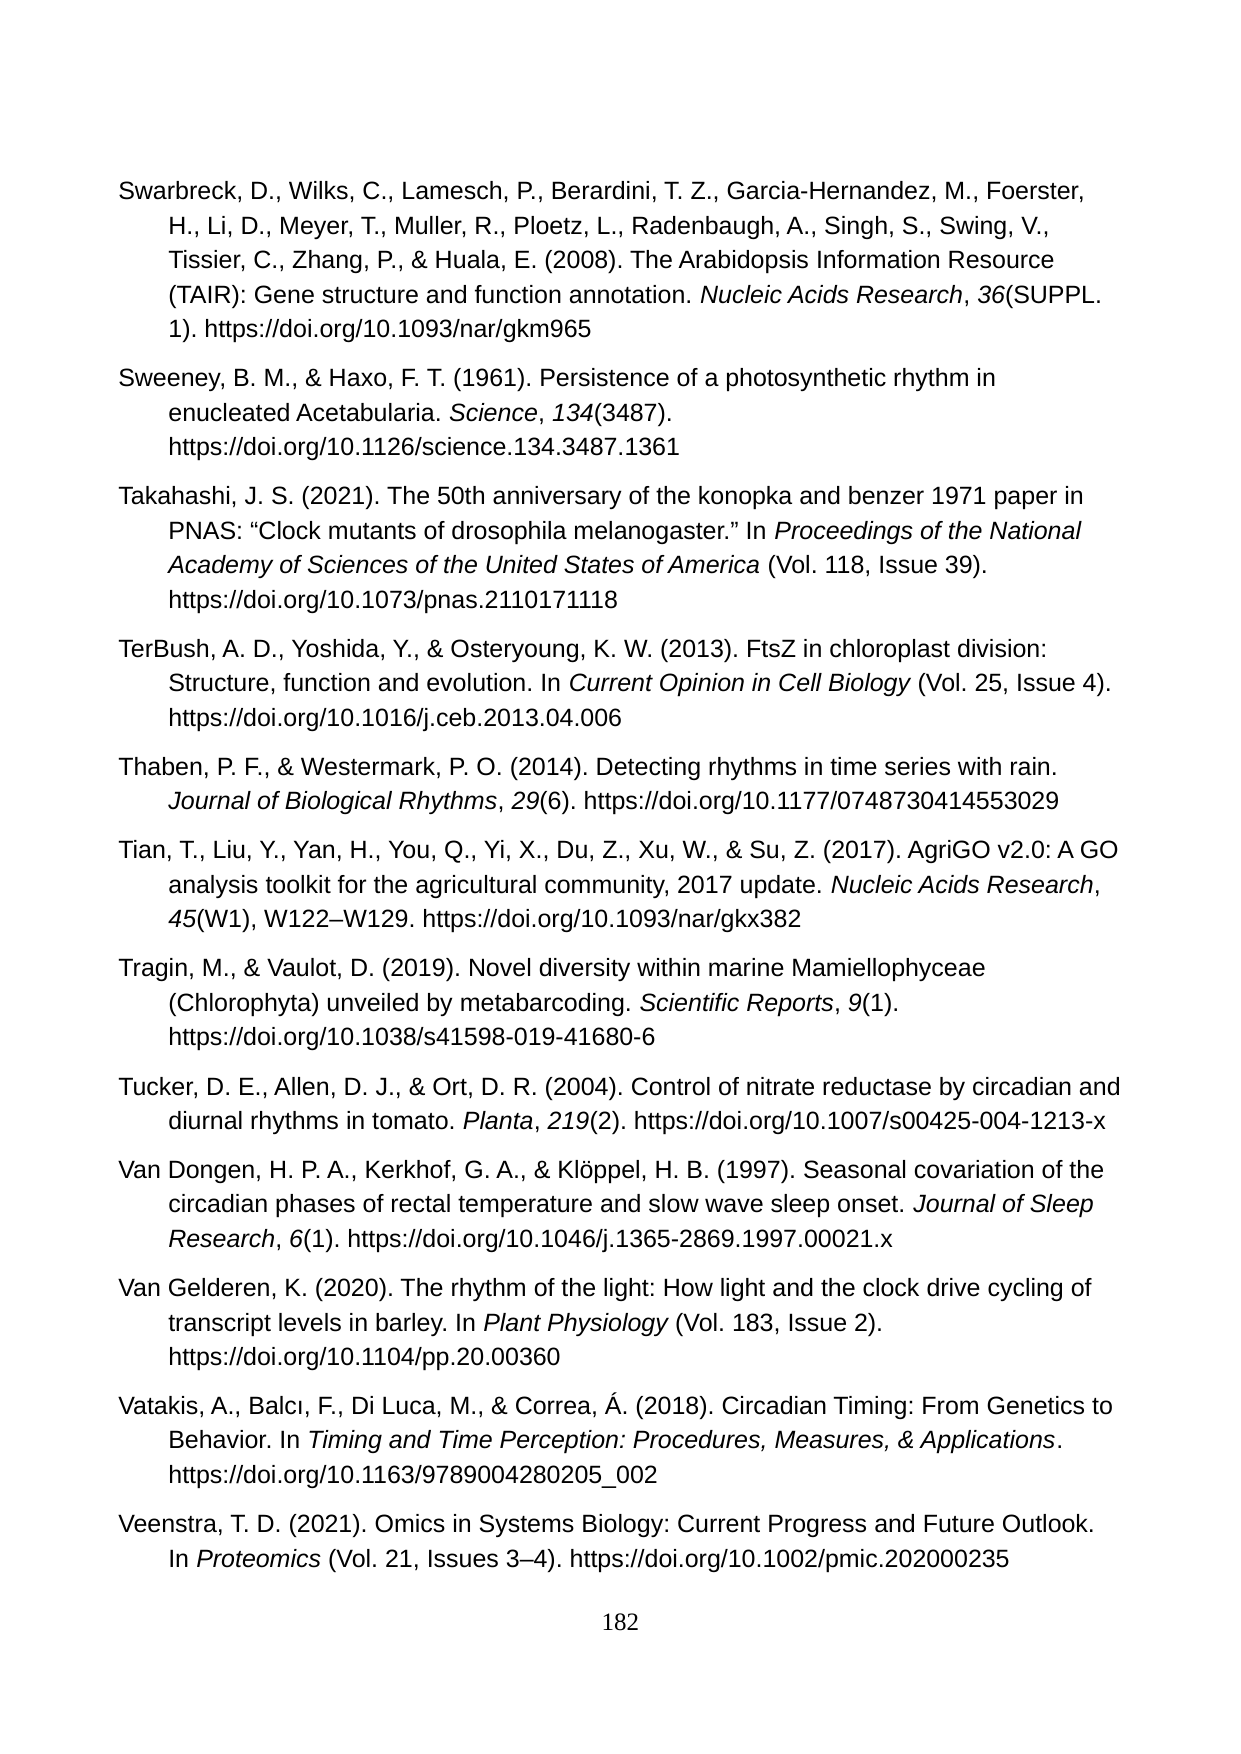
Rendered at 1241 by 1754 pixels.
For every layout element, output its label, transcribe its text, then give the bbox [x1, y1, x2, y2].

text Van Dongen, H. P. A., Kerkhof, G. A., & Klöppel, H. B. (1997). Seasonal covariation of the circadian phases of rectal temperature and slow wave sleep onset. Journal of Sleep Research, 6(1). https://doi.org/10.1046/j.1365-2869.1997.00021.x [118, 1155, 1122, 1253]
text Vatakis, A., Balcı, F., Di Luca, M., & Correa, Á. (2018). Circadian Timing: From Genetics to Behavior. In Timing and Time Perception: Procedures, Measures, & Applications. https://doi.org/10.1163/9789004280205_002 [118, 1391, 1122, 1489]
text Swarbreck, D., Wilks, C., Lamesch, P., Berardini, T. Z., Garcia-Hernandez, M., Foerster, H., Li, D., Meyer, T., Muller, R., Ploetz, L., Radenbaugh, A., Singh, S., Swing, V., Tissier, C., Zhang, P., & Huala, E. (2008). The Arabidopsis Information Resource (TAIR): Gene structure and function annotation. Nucleic Acids Research, 36(SUPPL. 1). https://doi.org/10.1093/nar/gkm965 [118, 176, 1122, 343]
text Takahashi, J. S. (2021). The 50th anniversary of the konopka and benzer 1971 paper in PNAS: “Clock mutants of drosophila melanogaster.” In Proceedings of the National Academy of Sciences of the United States of America (Vol. 118, Issue 39). https://doi.org/10.1073/pnas.2110171118 [118, 481, 1122, 613]
text TerBush, A. D., Yoshida, Y., & Osteryoung, K. W. (2013). FtsZ in chloroplast division: Structure, function and evolution. In Current Opinion in Cell Biology (Vol. 25, Issue 4). https://doi.org/10.1016/j.ceb.2013.04.006 [118, 634, 1122, 732]
text Tucker, D. E., Allen, D. J., & Ort, D. R. (2004). Control of nitrate reductase by circadian and diurnal rhythms in tomato. Planta, 219(2). https://doi.org/10.1007/s00425-004-1213-x [118, 1071, 1122, 1135]
text Van Gelderen, K. (2020). The rhythm of the light: How light and the clock drive cycling of transcript levels in barley. In Plant Physiology (Vol. 183, Issue 2). https://doi.org/10.1104/pp.20.00360 [118, 1273, 1122, 1371]
text Sweeney, B. M., & Haxo, F. T. (1961). Persistence of a photosynthetic rhythm in enucleated Acetabularia. Science, 134(3487). https://doi.org/10.1126/science.134.3487.1361 [118, 363, 1122, 461]
text Thaben, P. F., & Westermark, P. O. (2014). Detecting rhythms in time series with rain. Journal of Biological Rhythms, 29(6). https://doi.org/10.1177/0748730414553029 [118, 752, 1122, 815]
text Tragin, M., & Vaulot, D. (2019). Novel diversity within marine Mamiellophyceae (Chlorophyta) unveiled by metabarcoding. Scientific Reports, 9(1). https://doi.org/10.1038/s41598-019-41680-6 [118, 953, 1122, 1051]
text Veenstra, T. D. (2021). Omics in Systems Biology: Current Progress and Future Outlook. In Proteomics (Vol. 21, Issues 3–4). https://doi.org/10.1002/pmic.202000235 [118, 1509, 1122, 1572]
text Tian, T., Liu, Y., Yan, H., You, Q., Yi, X., Du, Z., Xu, W., & Su, Z. (2017). AgriGO v2.0: A GO analysis toolkit for the agricultural community, 2017 update. Nucleic Acids Research, 45(W1), W122–W129. https://doi.org/10.1093/nar/gkx382 [118, 835, 1122, 933]
